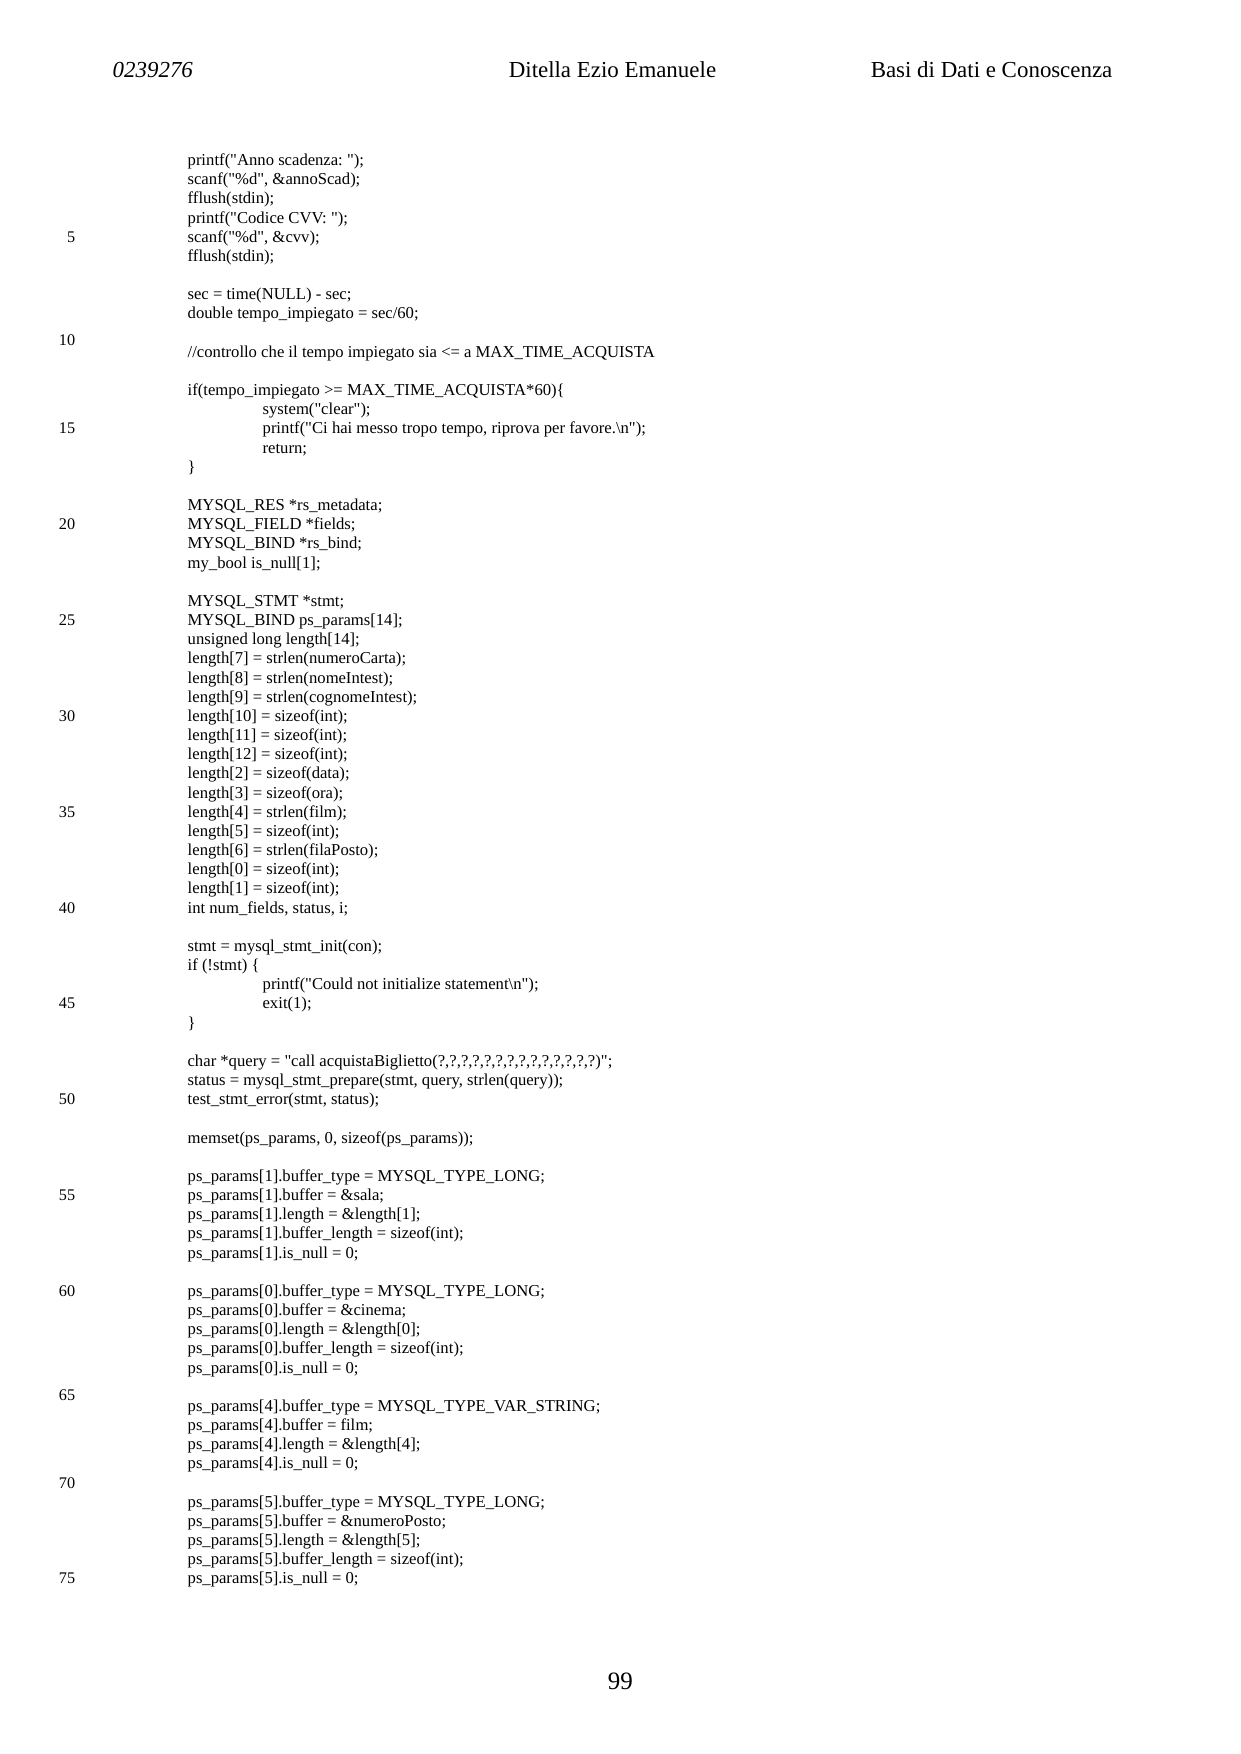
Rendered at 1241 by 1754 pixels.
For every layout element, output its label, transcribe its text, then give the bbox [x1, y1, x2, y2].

text length[8] = strlen(nomeIntest); [112, 667, 1128, 687]
text int num_fields, status, i; [112, 897, 1128, 917]
text printf("Could not initialize statement\n"); [112, 974, 1128, 993]
text ps_params[0].buffer_type = MYSQL_TYPE_LONG; [112, 1281, 1128, 1300]
text ps_params[1].buffer = &sala; [112, 1185, 1128, 1204]
text printf("Codice CVV: "); [112, 207, 1128, 227]
text fflush(stdin); [112, 246, 1128, 265]
text ps_params[0].buffer_length = sizeof(int); [112, 1338, 1128, 1357]
text ps_params[1].buffer_type = MYSQL_TYPE_LONG; [112, 1166, 1128, 1185]
text if(tempo_impiegato >= MAX_TIME_ACQUISTA*60){ [112, 380, 1128, 399]
text length[5] = sizeof(int); [112, 821, 1128, 840]
text length[11] = sizeof(int); [112, 725, 1128, 744]
text //controllo che il tempo impiegato sia <= a MAX_TIME_ACQUISTA [112, 342, 1128, 361]
text MYSQL_FIELD *fields; [112, 514, 1128, 533]
text if (!stmt) { [112, 955, 1128, 974]
text memset(ps_params, 0, sizeof(ps_params)); [112, 1127, 1128, 1147]
text sec = time(NULL) - sec; [112, 284, 1128, 303]
text status = mysql_stmt_prepare(stmt, query, strlen(query)); [112, 1070, 1128, 1089]
text ps_params[5].length = &length[5]; [112, 1530, 1128, 1549]
text length[9] = strlen(cognomeIntest); [112, 687, 1128, 706]
text length[0] = sizeof(int); [112, 859, 1128, 878]
text exit(1); [112, 993, 1128, 1012]
text length[6] = strlen(filaPosto); [112, 840, 1128, 859]
text } [112, 457, 1128, 476]
text ps_params[0].is_null = 0; [112, 1357, 1128, 1377]
text ps_params[1].buffer_length = sizeof(int); [112, 1223, 1128, 1242]
text my_bool is_null[1]; [112, 552, 1128, 572]
text ps_params[1].length = &length[1]; [112, 1204, 1128, 1223]
text length[7] = strlen(numeroCarta); [112, 648, 1128, 667]
text ps_params[5].buffer_type = MYSQL_TYPE_LONG; [112, 1492, 1128, 1511]
text ps_params[5].is_null = 0; [112, 1568, 1128, 1587]
text MYSQL_STMT *stmt; [112, 591, 1128, 610]
text char *query = "call acquistaBiglietto(?,?,?,?,?,?,?,?,?,?,?,?,?,?)"; [112, 1051, 1128, 1070]
text ps_params[0].buffer = &cinema; [112, 1300, 1128, 1319]
text scanf("%d", &cvv); [112, 227, 1128, 246]
text ps_params[5].buffer_length = sizeof(int); [112, 1549, 1128, 1568]
text ps_params[4].buffer = film; [112, 1415, 1128, 1434]
text length[10] = sizeof(int); [112, 706, 1128, 725]
text system("clear"); [112, 399, 1128, 418]
text MYSQL_BIND *rs_bind; [112, 533, 1128, 552]
text stmt = mysql_stmt_init(con); [112, 936, 1128, 955]
text printf("Anno scadenza: "); [112, 150, 1128, 169]
text unsigned long length[14]; [112, 629, 1128, 648]
text test_stmt_error(stmt, status); [112, 1089, 1128, 1108]
text printf("Ci hai messo tropo tempo, riprova per favore.\n"); [112, 418, 1128, 437]
text fflush(stdin); [112, 188, 1128, 207]
text scanf("%d", &annoScad); [112, 169, 1128, 188]
text length[12] = sizeof(int); [112, 744, 1128, 763]
text double tempo_impiegato = sec/60; [112, 303, 1128, 322]
text ps_params[5].buffer = &numeroPosto; [112, 1511, 1128, 1530]
text length[3] = sizeof(ora); [112, 782, 1128, 802]
text length[2] = sizeof(data); [112, 763, 1128, 782]
text } [112, 1012, 1128, 1032]
text ps_params[1].is_null = 0; [112, 1242, 1128, 1262]
text ps_params[4].buffer_type = MYSQL_TYPE_VAR_STRING; [112, 1396, 1128, 1415]
text ps_params[0].length = &length[0]; [112, 1319, 1128, 1338]
text MYSQL_BIND ps_params[14]; [112, 610, 1128, 629]
text return; [112, 437, 1128, 457]
text length[1] = sizeof(int); [112, 878, 1128, 897]
text length[4] = strlen(film); [112, 802, 1128, 821]
text ps_params[4].length = &length[4]; [112, 1434, 1128, 1453]
text ps_params[4].is_null = 0; [112, 1453, 1128, 1472]
text MYSQL_RES *rs_metadata; [112, 495, 1128, 514]
